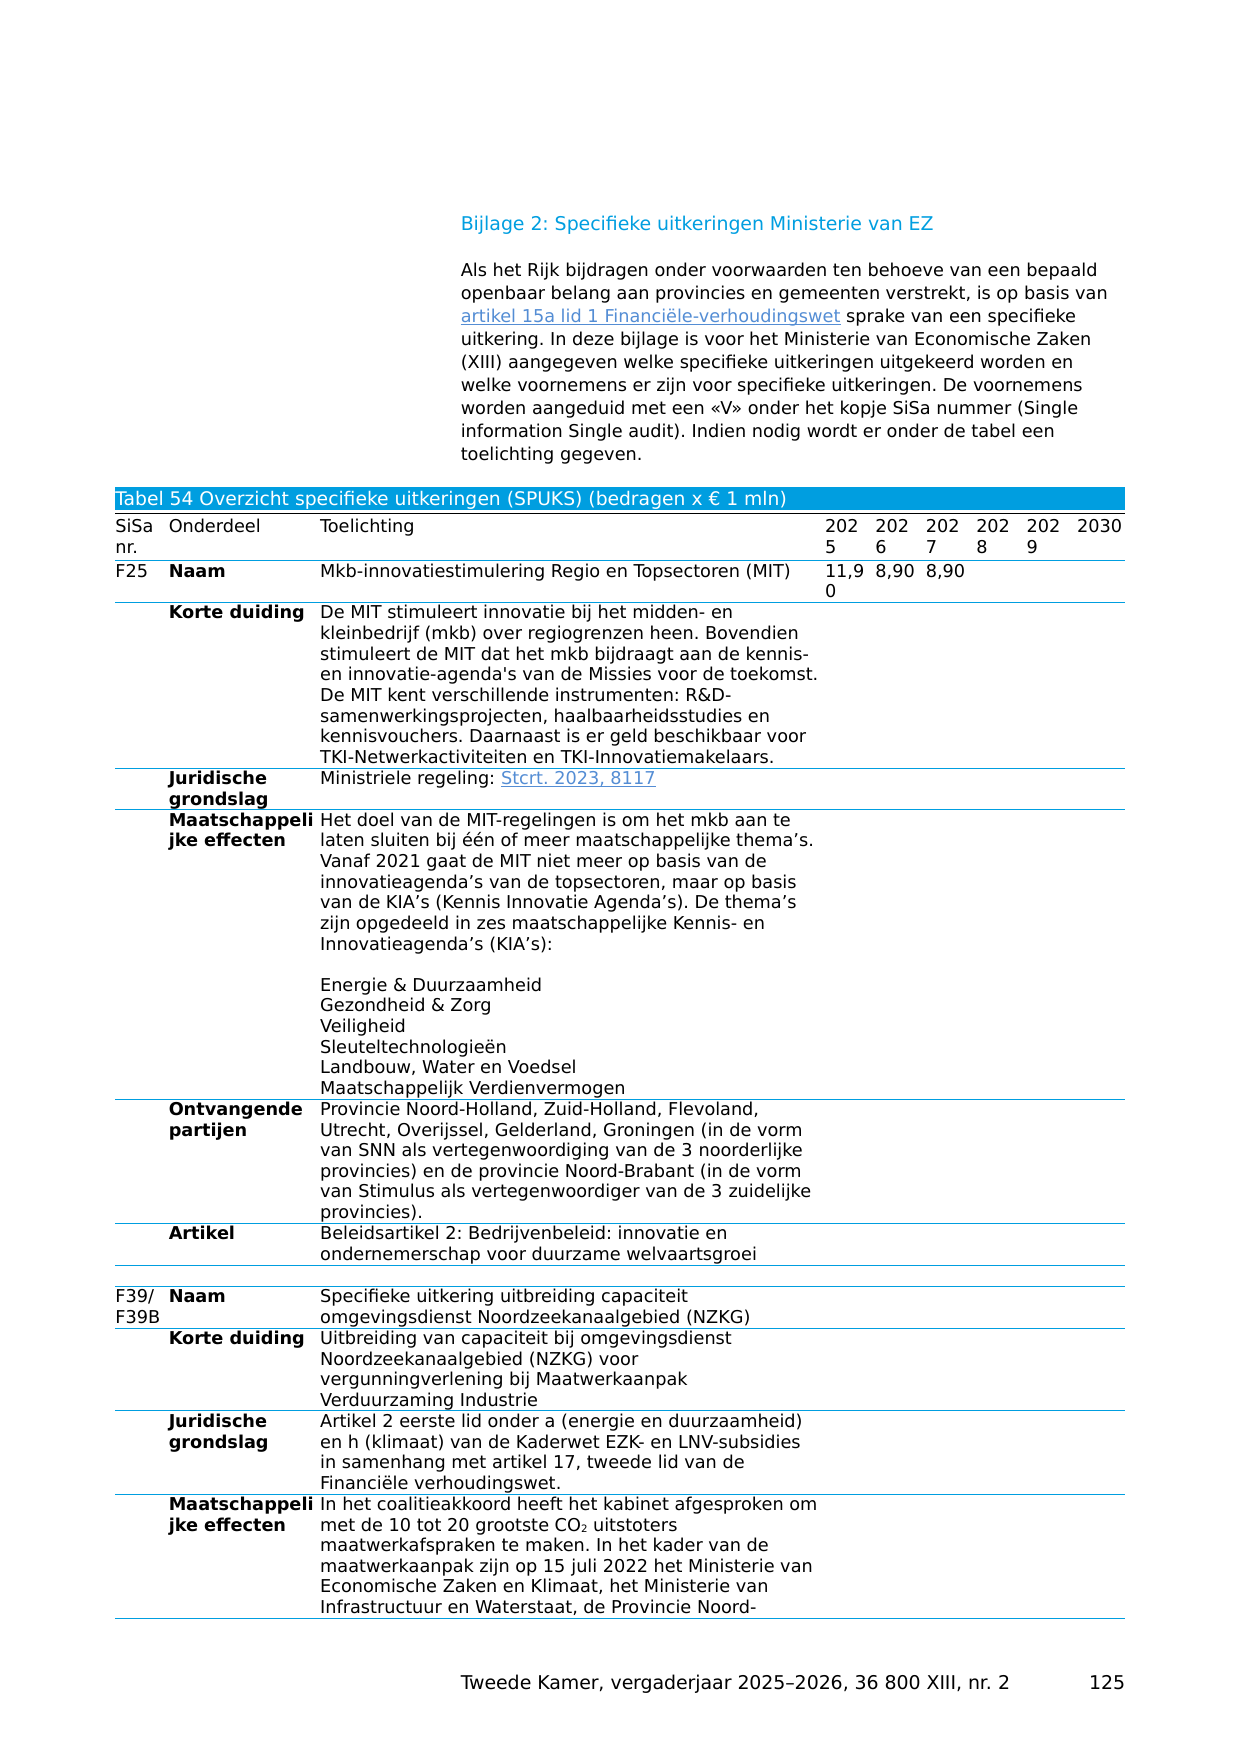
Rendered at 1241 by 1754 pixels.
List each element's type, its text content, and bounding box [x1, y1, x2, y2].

table_cell [822, 810, 872, 1098]
table_cell Juridische grondslag [166, 1411, 317, 1493]
table_cell Maatschappelijke effecten [166, 810, 317, 1098]
table_cell [872, 769, 923, 809]
table_cell [115, 1100, 166, 1223]
table_cell [115, 1224, 166, 1264]
table_cell [1024, 1100, 1074, 1223]
table_cell [115, 603, 166, 767]
table_cell [115, 1266, 166, 1286]
table_cell [115, 769, 166, 809]
table_cell [973, 1495, 1023, 1618]
table_cell [1074, 1224, 1125, 1264]
table_cell [973, 1329, 1023, 1410]
table_cell [1024, 1329, 1074, 1410]
table_cell [822, 1266, 872, 1286]
table_cell [872, 810, 923, 1098]
table_cell [822, 769, 872, 809]
table_cell 11,90 [822, 561, 872, 602]
table_cell [923, 1329, 973, 1410]
table_cell Naam [166, 1287, 317, 1327]
table_cell [822, 1329, 872, 1410]
table_cell [1024, 1266, 1074, 1286]
table_cell [1074, 1266, 1125, 1286]
table_cell [973, 1287, 1023, 1327]
table_cell 2030 [1074, 514, 1125, 560]
table_cell [1024, 1495, 1074, 1618]
table_cell [1074, 769, 1125, 809]
table_cell [973, 1100, 1023, 1223]
table_cell 8,90 [872, 561, 923, 602]
table_cell [872, 1411, 923, 1493]
table_cell [872, 1266, 923, 1286]
table_cell Maatschappelijke effecten [166, 1495, 317, 1618]
table_cell [166, 1266, 317, 1286]
table_cell Beleidsartikel 2: Bedrijvenbeleid: innovatie en ondernemerschap voor duurzame welvaartsgroei [317, 1224, 822, 1264]
table_cell Korte duiding [166, 603, 317, 767]
table_cell [973, 1411, 1023, 1493]
table_cell Naam [166, 561, 317, 602]
text Als het Rijk bijdragen onder voorwaarden ten behoeve van een bepaald openbaar belang aan provincies en gemeenten verstrekt, is op basis van artikel 15a lid 1 Financiële-verhoudingswet sprake van een specifieke uitkering. In deze bijlage is voor het Ministerie van Economische Zaken (XIII) aangegeven welke specifieke uitkeringen uitgekeerd worden en welke voornemens er zijn voor specifieke uitkeringen. De voornemens worden aangeduid met een «V» onder het kopje SiSa nummer (Single information Single audit). Indien nodig wordt er onder de tabel een toelichting gegeven. [461, 258, 1125, 464]
table_cell [923, 1266, 973, 1286]
table_cell [872, 1224, 923, 1264]
table_cell Provincie Noord-Holland, Zuid-Holland, Flevoland, Utrecht, Overijssel, Gelderland, Groningen (in de vorm van SNN als vertegenwoordiging van de 3 noorderlijke provincies) en de provincie Noord-Brabant (in de vorm van Stimulus als vertegenwoordiger van de 3 zuidelijke provincies). [317, 1100, 822, 1223]
table_cell [1074, 810, 1125, 1098]
table_cell Specifieke uitkering uitbreiding capaciteit omgevingsdienst Noordzeekanaalgebied (NZKG) [317, 1287, 822, 1327]
table_cell 8,90 [923, 561, 973, 602]
table_cell 2026 [872, 514, 923, 560]
table_cell [1024, 810, 1074, 1098]
table_cell [872, 1287, 923, 1327]
table_cell [1024, 1287, 1074, 1327]
table_cell [1074, 1100, 1125, 1223]
table_cell [822, 1287, 872, 1327]
table_cell [872, 1329, 923, 1410]
table_cell [872, 1100, 923, 1223]
table_cell [115, 1495, 166, 1618]
table_cell SiSa nr. [115, 514, 166, 560]
title Bijlage 2: Specifieke uitkeringen Ministerie van EZ [461, 213, 1125, 235]
table_cell Onderdeel [166, 514, 317, 560]
table_cell [822, 1224, 872, 1264]
table_cell Het doel van de MIT-regelingen is om het mkb aan te laten sluiten bij één of meer maatschappelijke thema’s. Vanaf 2021 gaat de MIT niet meer op basis van de innovatieagenda’s van de topsectoren, maar op basis van de KIA’s (Kennis Innovatie Agenda’s). De thema’s zijn opgedeeld in zes maatschappelijke Kennis- en Innovatieagenda’s (KIA’s): Energie & Duurzaamheid Gezondheid & Zorg Veiligheid Sleuteltechnologieën Landbouw, Water en Voedsel Maatschappelijk Verdienvermogen [317, 810, 822, 1098]
table_cell [923, 769, 973, 809]
table_cell Artikel [166, 1224, 317, 1264]
table_cell Korte duiding [166, 1329, 317, 1410]
table_cell [1024, 561, 1074, 602]
table_cell [115, 1411, 166, 1493]
table_cell In het coalitieakkoord heeft het kabinet afgesproken om met de 10 tot 20 grootste CO2 uitstoters maatwerkafspraken te maken. In het kader van de maatwerkaanpak zijn op 15 juli 2022 het Ministerie van Economische Zaken en Klimaat, het Ministerie van Infrastructuur en Waterstaat, de Provincie Noord- [317, 1495, 822, 1618]
table_cell [822, 603, 872, 767]
table_cell Artikel 2 eerste lid onder a (energie en duurzaamheid) en h (klimaat) van de Kaderwet EZK- en LNV-subsidies in samenhang met artikel 17, tweede lid van de Financiële verhoudingswet. [317, 1411, 822, 1493]
table_cell [822, 1411, 872, 1493]
table_cell De MIT stimuleert innovatie bij het midden- en kleinbedrijf (mkb) over regiogrenzen heen. Bovendien stimuleert de MIT dat het mkb bijdraagt aan de kennis- en innovatie-agenda's van de Missies voor de toekomst. De MIT kent verschillende instrumenten: R&D-samenwerkingsprojecten, haalbaarheidsstudies en kennisvouchers. Daarnaast is er geld beschikbaar voor TKI-Netwerkactiviteiten en TKI-Innovatiemakelaars. [317, 603, 822, 767]
table_cell 2025 [822, 514, 872, 560]
table_cell F39/F39B [115, 1287, 166, 1327]
table_cell [973, 1266, 1023, 1286]
table_cell [923, 1100, 973, 1223]
table_cell [923, 1224, 973, 1264]
table_cell Ontvangende partijen [166, 1100, 317, 1223]
table_cell [115, 810, 166, 1098]
table_cell [1074, 603, 1125, 767]
table_cell 2027 [923, 514, 973, 560]
table_cell [822, 1495, 872, 1618]
table_cell 2029 [1024, 514, 1074, 560]
table_cell [923, 810, 973, 1098]
table_cell [317, 1266, 822, 1286]
table_cell [1074, 1411, 1125, 1493]
table_cell [973, 769, 1023, 809]
table_cell [923, 603, 973, 767]
table_cell F25 [115, 561, 166, 602]
table_cell [1074, 1287, 1125, 1327]
table_cell [973, 810, 1023, 1098]
table_cell [115, 1329, 166, 1410]
table_cell [872, 1495, 923, 1618]
table_cell [1024, 1411, 1074, 1493]
table_cell [973, 561, 1023, 602]
table_cell [1074, 1495, 1125, 1618]
table_cell [872, 603, 923, 767]
table_cell Juridische grondslag [166, 769, 317, 809]
table_cell [1024, 1224, 1074, 1264]
table_cell Toelichting [317, 514, 822, 560]
table_cell [923, 1495, 973, 1618]
table_cell Ministriele regeling: Stcrt. 2023, 8117 [317, 769, 822, 809]
table_cell [1024, 769, 1074, 809]
table_cell [973, 1224, 1023, 1264]
table_cell Uitbreiding van capaciteit bij omgevingsdienst Noordzeekanaalgebied (NZKG) voor vergunningverlening bij Maatwerkaanpak Verduurzaming Industrie [317, 1329, 822, 1410]
table_cell [1074, 1329, 1125, 1410]
table_cell [923, 1287, 973, 1327]
table_cell [1074, 561, 1125, 602]
table_cell [822, 1100, 872, 1223]
table_cell [973, 603, 1023, 767]
table_cell [1024, 603, 1074, 767]
table_cell Mkb-innovatiestimulering Regio en Topsectoren (MIT) [317, 561, 822, 602]
table_cell [923, 1411, 973, 1493]
table_cell 2028 [973, 514, 1023, 560]
